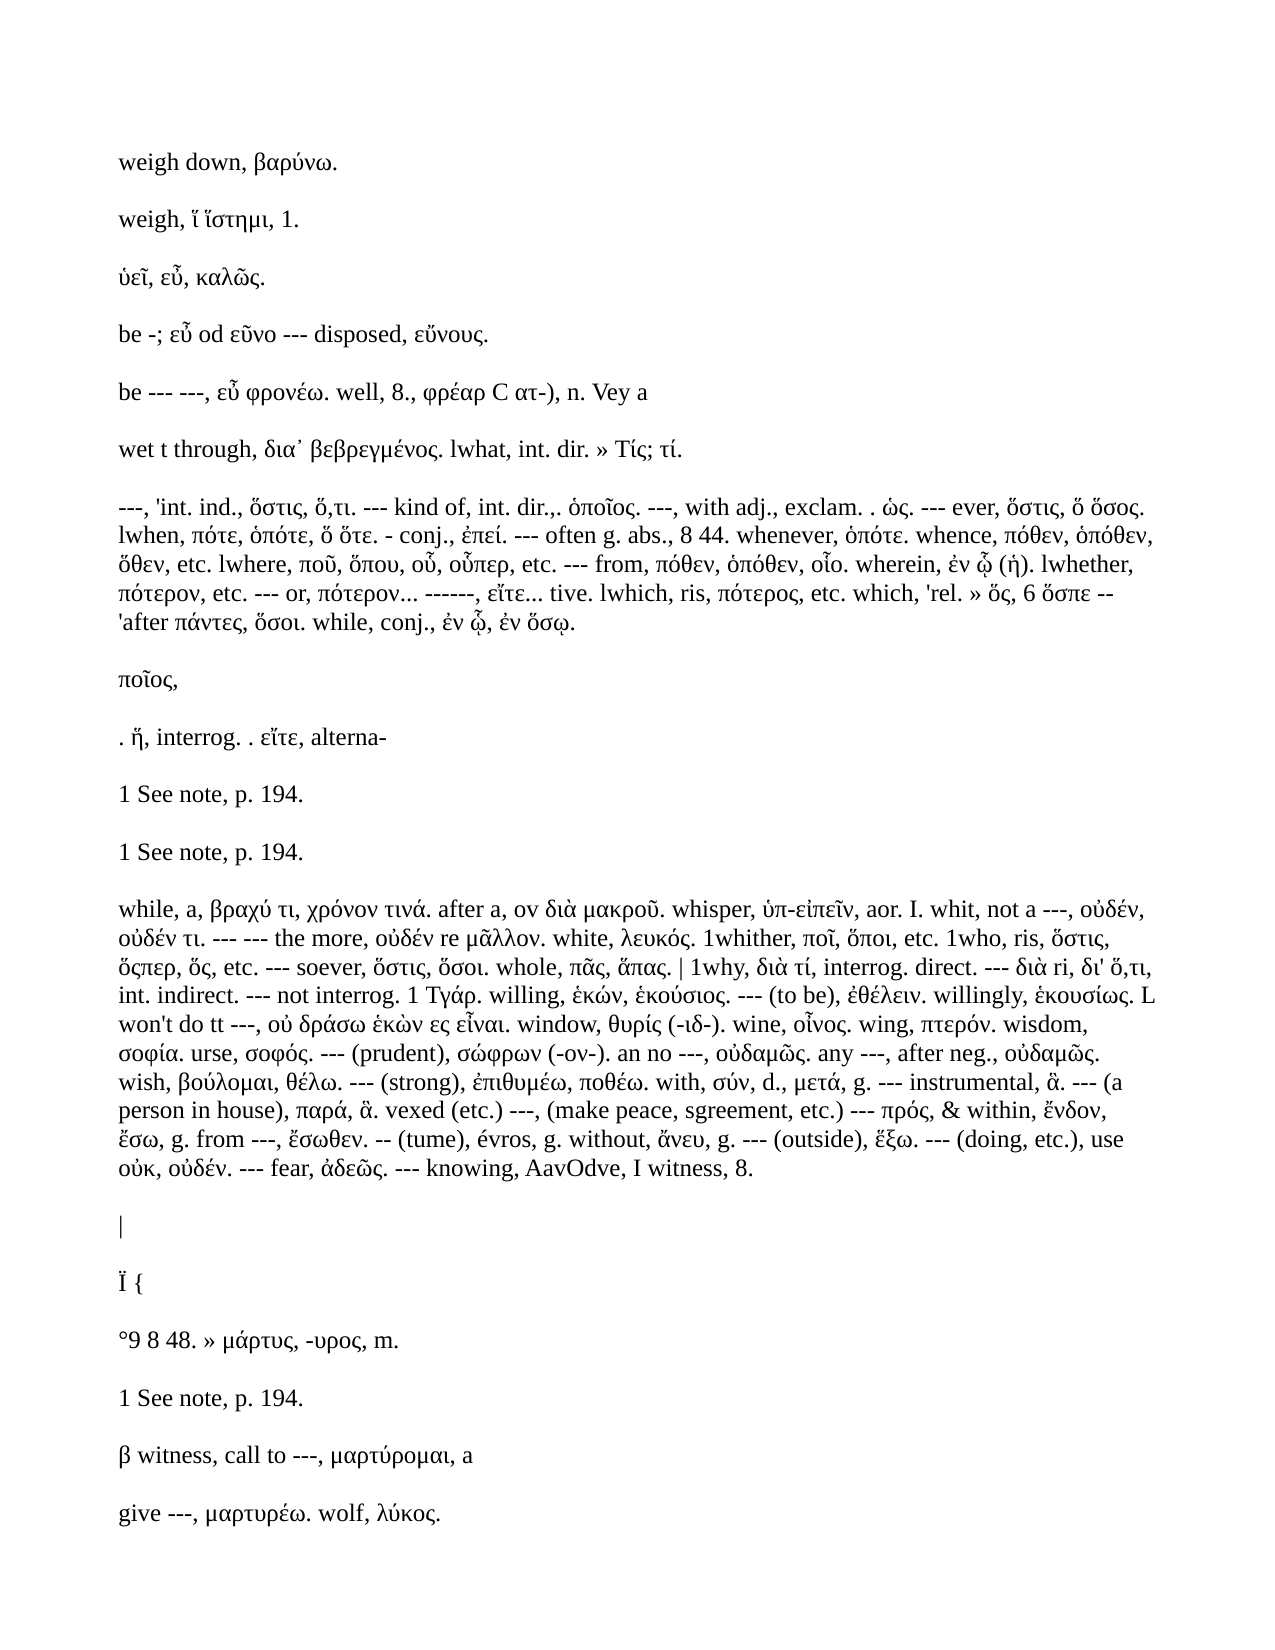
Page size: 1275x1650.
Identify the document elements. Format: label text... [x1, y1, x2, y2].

text ὑεῖ, εὖ, καλῶς. [118, 262, 1157, 291]
text give ---, μαρτυρέω. wolf, λύκος. [118, 1498, 1157, 1527]
text be --- ---, εὖ φρονέω. well, 8., φρέαρ C ατ-), n. Vey a [118, 377, 1157, 406]
text ποῖος, [118, 664, 1157, 693]
text wet t through, δια᾿ βεβρεγμένος. lwhat, int. dir. » Τίς; τί. [118, 434, 1157, 463]
text weigh, ἵ ἵστημι, 1. [118, 204, 1157, 233]
text | [118, 1211, 1157, 1239]
text be -; εὖ od εῦνο --- disposed, εὔνους. [118, 319, 1157, 348]
text weigh down, βαρύνω. [118, 147, 1157, 176]
text . ἥ, interrog. . εἴτε, alterna- [118, 722, 1157, 751]
text 1 See note, p. 194. [118, 1383, 1157, 1412]
text β witness, call to ---, μαρτύρομαι, a [118, 1441, 1157, 1469]
text 1 See note, p. 194. [118, 779, 1157, 808]
text 1 See note, p. 194. [118, 837, 1157, 866]
text while, a, βραχύ τι, χρόνον τινά. after a, ov διὰ μακροῦ. whisper, ὑπ-εἰπεῖν, aor. I. whit, not a ---, οὐδέν, οὐδέν τι. --- --- the more, οὐδέν re μᾶλλον. white, λευκός. 1whither, ποῖ, ὅποι, etc. 1who, ris, ὅστις, ὅςπερ, ὅς, etc. --- soever, ὅστις, ὅσοι. whole, πᾶς, ἅπας. | 1why, διὰ τί, interrog. direct. --- διὰ ri, δι' ὅ,τι, int. indirect. --- not interrog. 1 Τγάρ. willing, ἑκών, ἑκούσιος. --- (to be), ἐθέλειν. willingly, ἑκουσίως. L won't do tt ---, οὐ δράσω ἑκὼν ες εἶναι. window, θυρίς (-ιδ-). wine, οἶνος. wing, πτερόν. wisdom, σοφία. urse, σοφός. --- (prudent), σώφρων (-ον-). an no ---, οὐδαμῶς. any ---, after neg., οὐδαμῶς. wish, βούλομαι, θέλω. --- (strong), ἐπιθυμέω, ποθέω. with, σύν, d., μετά, g. --- instrumental, ἃ. --- (a person in house), παρά, ἃ. vexed (etc.) ---, (make peace, sgreement, etc.) --- πρός, & within, ἔνδον, ἔσω, g. from ---, ἔσωθεν. -- (tume), évros, g. without, ἄνευ, g. --- (outside), ἕξω. --- (doing, etc.), use οὐκ, οὐδέν. --- fear, ἀδεῶς. --- knowing, AavOdve, I witness, 8. [118, 894, 1157, 1182]
text °9 8 48. » μάρτυς, -υρος, m. [118, 1326, 1157, 1354]
text Ϊ { [118, 1268, 1157, 1297]
text ---, 'int. ind., ὅστις, ὅ,τι. --- kind of, int. dir.,. ὁποῖος. ---, with adj., exclam. . ὡς. --- ever, ὅστις, ὅ ὅσος. lwhen, πότε, ὁπότε, ὅ ὅτε. - conj., ἐπεί. --- often g. abs., 8 44. whenever, ὁπότε. whence, πόθεν, ὁπόθεν, ὅθεν, etc. lwhere, ποῦ, ὅπου, οὗ, οὗπερ, etc. --- from, πόθεν, ὁπόθεν, οἷο. wherein, ἐν ᾧ (ἡ). lwhether, πότερον, etc. --- or, πότερον... ------, εἴτε... tive. lwhich, ris, πότερος, etc. which, 'rel. » ὅς, 6 ὅσπε -- 'after πάντες, ὅσοι. while, conj., ἐν ᾧ, ἐν ὅσῳ. [118, 492, 1157, 636]
